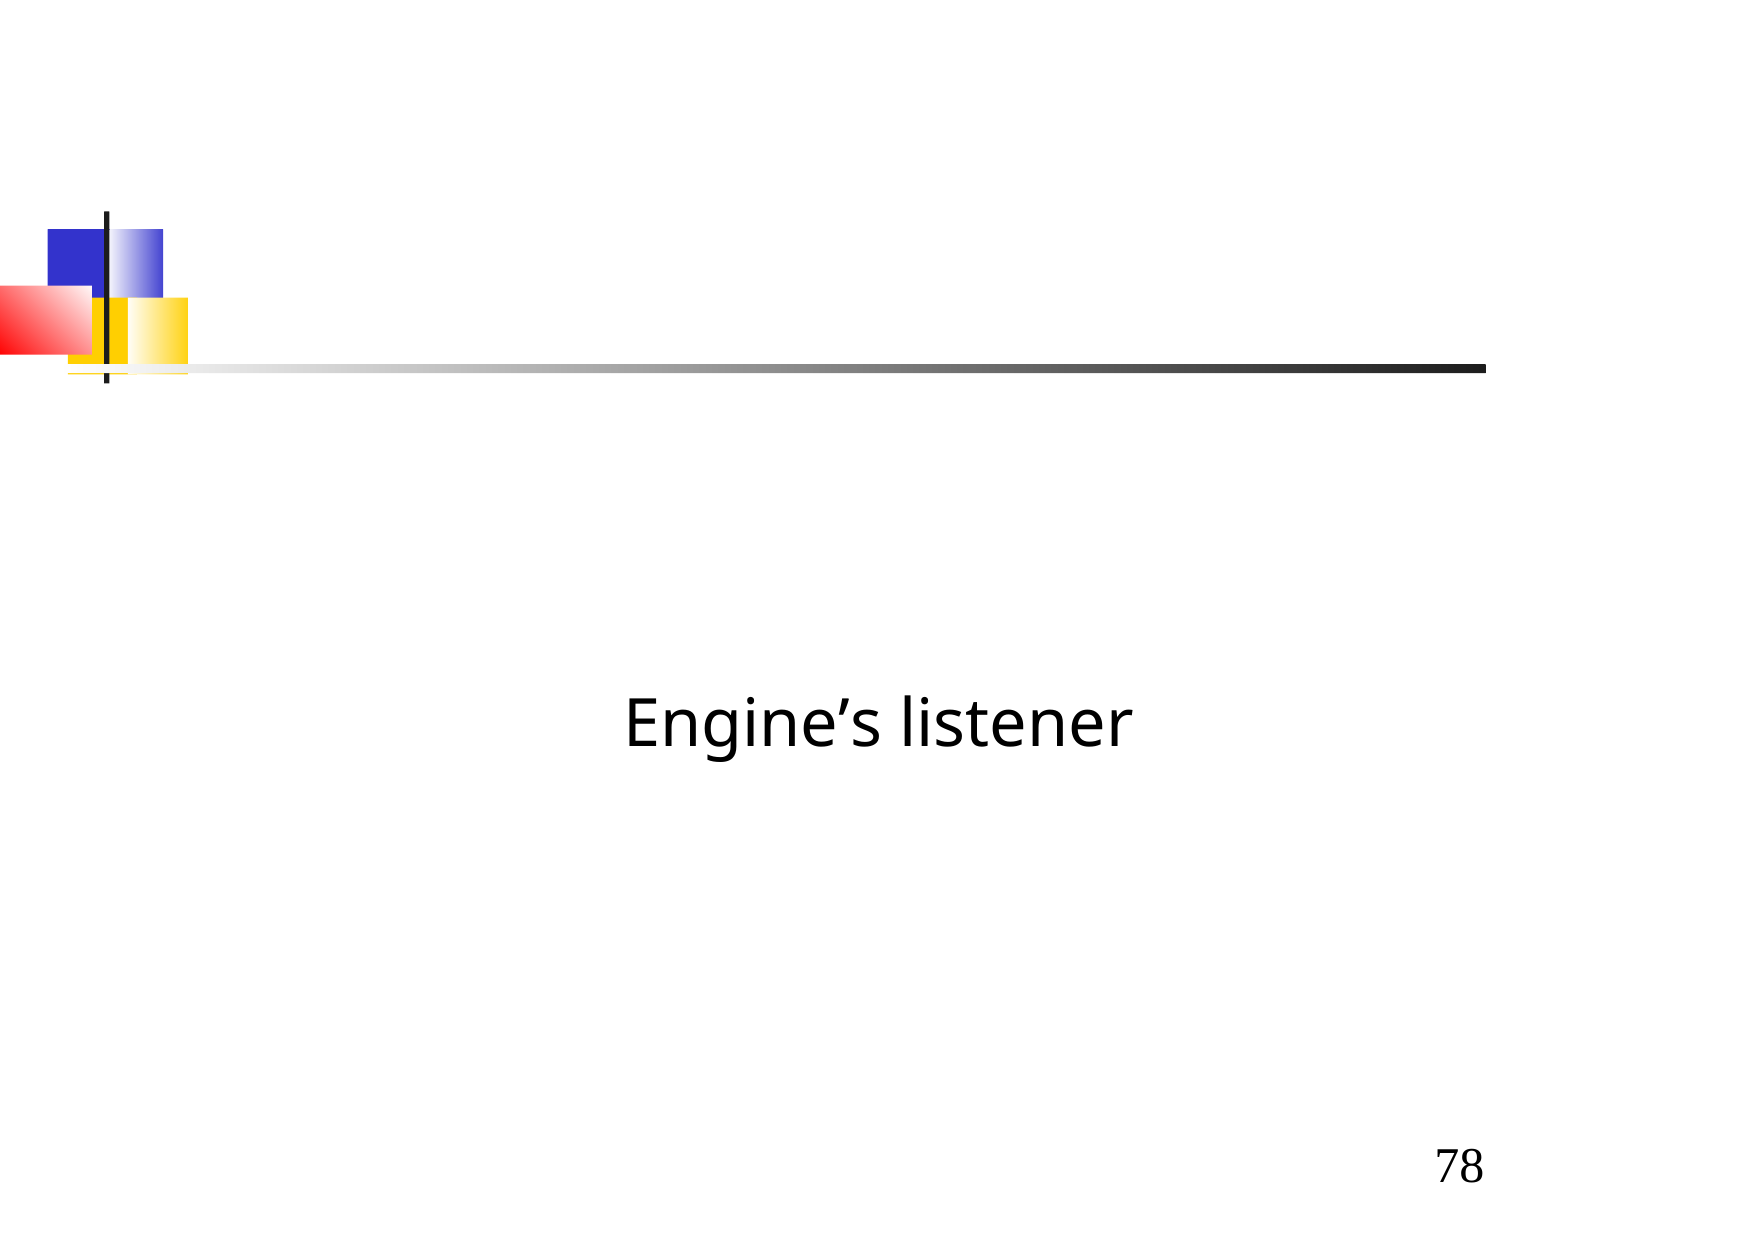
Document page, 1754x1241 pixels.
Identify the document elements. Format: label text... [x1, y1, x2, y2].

subtitle Engine’s listener [179, 371, 1574, 1075]
